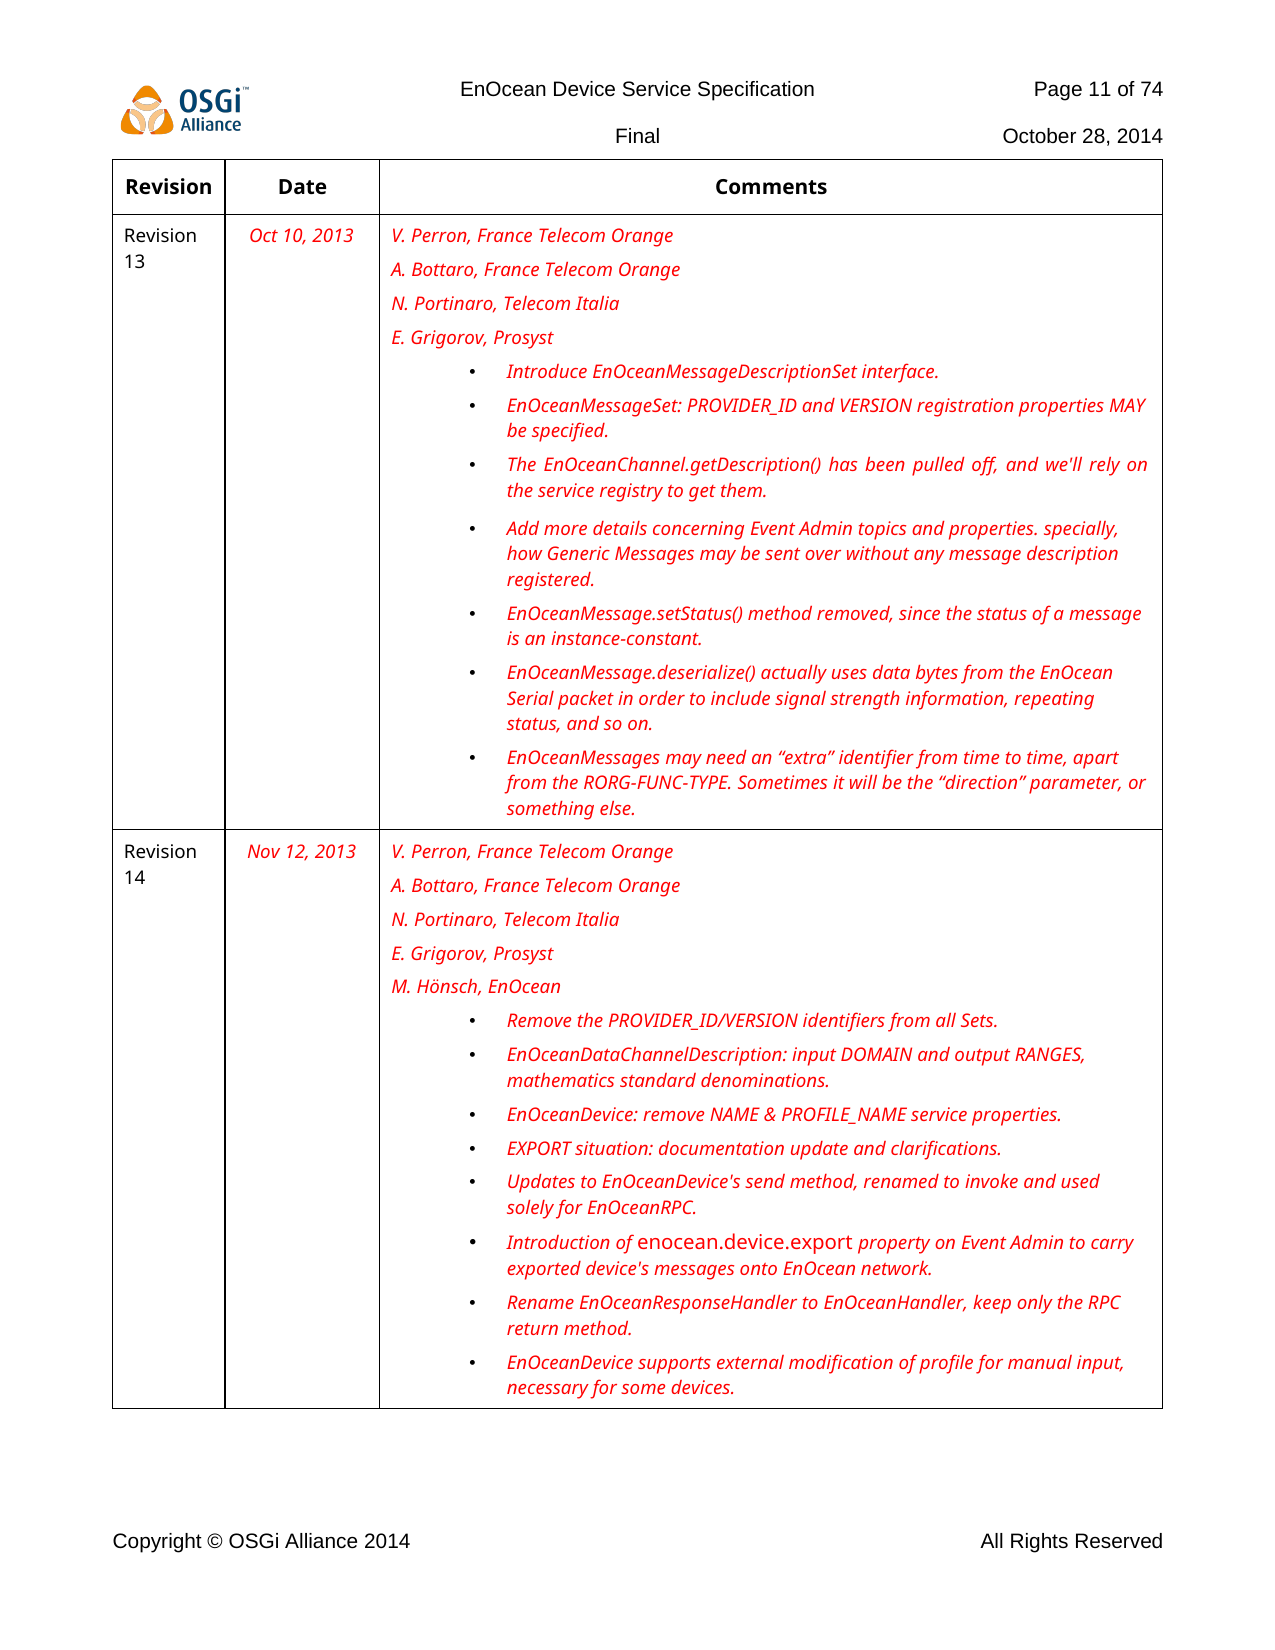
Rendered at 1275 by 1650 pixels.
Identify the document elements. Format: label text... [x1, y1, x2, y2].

table_header Revision [113, 160, 224, 213]
table_header Date [226, 160, 379, 213]
table_cell Revision 14 [113, 830, 224, 1408]
table_cell V. Perron, France Telecom Orange A. Bottaro, France Telecom Orange N. Portinaro, Telecom Italia E. Grigorov, Prosyst M. Hönsch, EnOcean Remove the PROVIDER_ID/VERSION identifiers from all Sets. EnOceanDataChannelDescription: input DOMAIN and output RANGES, mathematics standard denominations. EnOceanDevice: remove NAME & PROFILE_NAME service properties. EXPORT situation: documentation update and clarifications. Updates to EnOceanDevice's send method, renamed to invoke and used solely for EnOceanRPC. Introduction of enocean.device.export property on Event Admin to carry exported device's messages onto EnOcean network. Rename EnOceanResponseHandler to EnOceanHandler, keep only the RPC return method. EnOceanDevice supports external modification of profile for manual input, necessary for some devices. [380, 830, 1162, 1408]
picture [113, 78, 257, 142]
table_cell Revision 13 [113, 215, 224, 829]
table_header Comments [380, 160, 1162, 213]
table_cell Nov 12, 2013 [226, 830, 379, 1408]
table_cell V. Perron, France Telecom Orange A. Bottaro, France Telecom Orange N. Portinaro, Telecom Italia E. Grigorov, Prosyst Introduce EnOceanMessageDescriptionSet interface. EnOceanMessageSet: PROVIDER_ID and VERSION registration properties MAY be specified. The EnOceanChannel.getDescription() has been pulled off, and we'll rely on the service registry to get them. Add more details concerning Event Admin topics and properties. specially, how Generic Messages may be sent over without any message description registered. EnOceanMessage.setStatus() method removed, since the status of a message is an instance-constant. EnOceanMessage.deserialize() actually uses data bytes from the EnOcean Serial packet in order to include signal strength information, repeating status, and so on. EnOceanMessages may need an “extra” identifier from time to time, apart from the RORG-FUNC-TYPE. Sometimes it will be the “direction” parameter, or something else. [380, 215, 1162, 829]
table_cell Oct 10, 2013 [226, 215, 379, 829]
